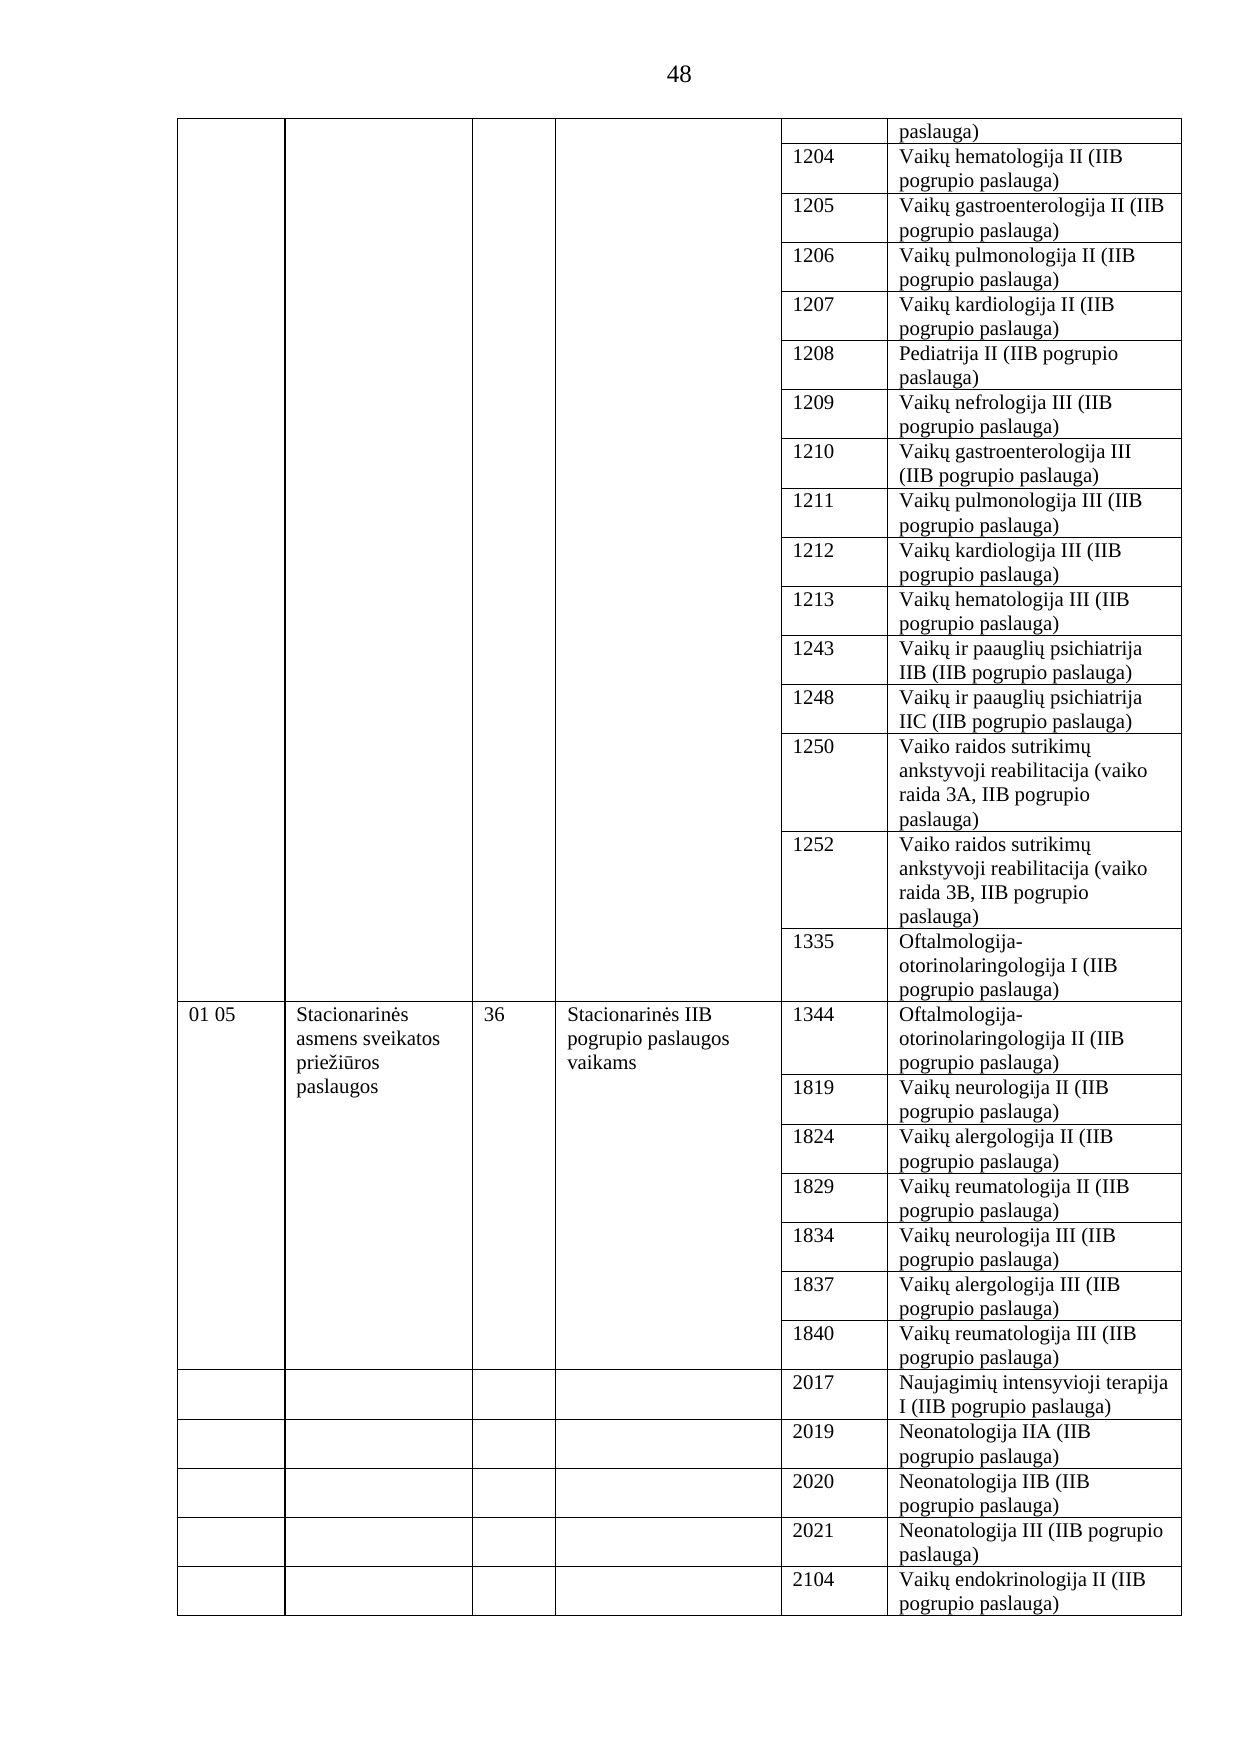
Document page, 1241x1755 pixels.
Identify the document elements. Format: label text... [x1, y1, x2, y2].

table_cell Vaikų endokrinologija II (IIB pogrupio paslauga) [888, 1567, 1181, 1615]
table_cell [556, 1567, 781, 1615]
table_cell Neonatologija IIB (IIB pogrupio paslauga) [888, 1469, 1181, 1517]
table_cell Stacionarinės IIB pogrupio paslaugos vaikams [556, 1002, 781, 1369]
table_cell 1211 [782, 489, 887, 537]
table_cell Vaikų alergologija III (IIB pogrupio paslauga) [888, 1272, 1181, 1320]
table_cell 1243 [782, 636, 887, 684]
table_cell Vaikų ir paauglių psichiatrija IIB (IIB pogrupio paslauga) [888, 636, 1181, 684]
table_cell [473, 1420, 555, 1468]
table_cell Vaikų gastroenterologija II (IIB pogrupio paslauga) [888, 194, 1181, 242]
table_cell Vaikų alergologija II (IIB pogrupio paslauga) [888, 1125, 1181, 1173]
table_cell Neonatologija III (IIB pogrupio paslauga) [888, 1518, 1181, 1566]
table_cell 2021 [782, 1518, 887, 1566]
table_cell [473, 1469, 555, 1517]
table_cell Vaikų gastroenterologija III (IIB pogrupio paslauga) [888, 439, 1181, 487]
table_cell [473, 119, 555, 1001]
table_cell Neonatologija IIA (IIB pogrupio paslauga) [888, 1420, 1181, 1468]
table_cell 1213 [782, 587, 887, 635]
table_cell Vaikų hematologija III (IIB pogrupio paslauga) [888, 587, 1181, 635]
table_cell 36 [473, 1002, 555, 1369]
table_cell 2020 [782, 1469, 887, 1517]
table_cell Stacionarinės asmens sveikatos priežiūros paslaugos [286, 1002, 472, 1369]
table_cell Oftalmologija-otorinolaringologija II (IIB pogrupio paslauga) [888, 1002, 1181, 1074]
table_cell [178, 1518, 284, 1566]
table_cell Vaikų kardiologija II (IIB pogrupio paslauga) [888, 292, 1181, 340]
table_cell [473, 1370, 555, 1418]
table_cell 1344 [782, 1002, 887, 1074]
table_cell [178, 119, 284, 1001]
table_cell 1205 [782, 194, 887, 242]
table_cell Vaikų kardiologija III (IIB pogrupio paslauga) [888, 538, 1181, 586]
table_cell paslauga) [888, 119, 1181, 143]
table_cell Pediatrija II (IIB pogrupio paslauga) [888, 341, 1181, 389]
table_cell Vaikų ir paauglių psichiatrija IIC (IIB pogrupio paslauga) [888, 685, 1181, 733]
table_cell [556, 119, 781, 1001]
table_cell [556, 1370, 781, 1418]
table_cell 1212 [782, 538, 887, 586]
table_cell Vaiko raidos sutrikimų ankstyvoji reabilitacija (vaiko raida 3B, IIB pogrupio paslauga) [888, 832, 1181, 928]
table_cell 1840 [782, 1321, 887, 1369]
table_cell Naujagimių intensyvioji terapija I (IIB pogrupio paslauga) [888, 1370, 1181, 1418]
table_cell [286, 1518, 472, 1566]
table_cell [286, 1567, 472, 1615]
table_cell 1207 [782, 292, 887, 340]
table_cell Vaikų reumatologija II (IIB pogrupio paslauga) [888, 1174, 1181, 1222]
table_cell [286, 1420, 472, 1468]
table_cell 1829 [782, 1174, 887, 1222]
table_cell 2104 [782, 1567, 887, 1615]
table_cell 1250 [782, 734, 887, 831]
table_cell 1335 [782, 929, 887, 1001]
table_cell Vaikų reumatologija III (IIB pogrupio paslauga) [888, 1321, 1181, 1369]
table_cell Oftalmologija-otorinolaringologija I (IIB pogrupio paslauga) [888, 929, 1181, 1001]
table_cell 1252 [782, 832, 887, 928]
table_cell 01 05 [178, 1002, 284, 1369]
table_cell [473, 1518, 555, 1566]
table_cell 1209 [782, 390, 887, 438]
table_cell [782, 119, 887, 143]
table_cell 1819 [782, 1075, 887, 1123]
table_cell [286, 1469, 472, 1517]
table_cell 1206 [782, 243, 887, 291]
table_cell 1208 [782, 341, 887, 389]
table_cell 1210 [782, 439, 887, 487]
table_cell Vaikų neurologija III (IIB pogrupio paslauga) [888, 1223, 1181, 1271]
table_cell [286, 119, 472, 1001]
table_cell 2017 [782, 1370, 887, 1418]
table_cell 2019 [782, 1420, 887, 1468]
table_cell 1837 [782, 1272, 887, 1320]
table_cell [473, 1567, 555, 1615]
table_cell Vaikų neurologija II (IIB pogrupio paslauga) [888, 1075, 1181, 1123]
table_cell 1834 [782, 1223, 887, 1271]
table_cell Vaikų hematologija II (IIB pogrupio paslauga) [888, 144, 1181, 192]
table_cell Vaikų pulmonologija II (IIB pogrupio paslauga) [888, 243, 1181, 291]
table_cell 1204 [782, 144, 887, 192]
table_cell [178, 1567, 284, 1615]
table_cell 1824 [782, 1125, 887, 1173]
table_cell [286, 1370, 472, 1418]
table_cell [178, 1420, 284, 1468]
table_cell [178, 1469, 284, 1517]
table_cell 1248 [782, 685, 887, 733]
table_cell [556, 1518, 781, 1566]
table_cell [556, 1420, 781, 1468]
table_cell Vaikų pulmonologija III (IIB pogrupio paslauga) [888, 489, 1181, 537]
table_cell Vaiko raidos sutrikimų ankstyvoji reabilitacija (vaiko raida 3A, IIB pogrupio paslauga) [888, 734, 1181, 831]
table_cell [556, 1469, 781, 1517]
table_cell Vaikų nefrologija III (IIB pogrupio paslauga) [888, 390, 1181, 438]
table_cell [178, 1370, 284, 1418]
